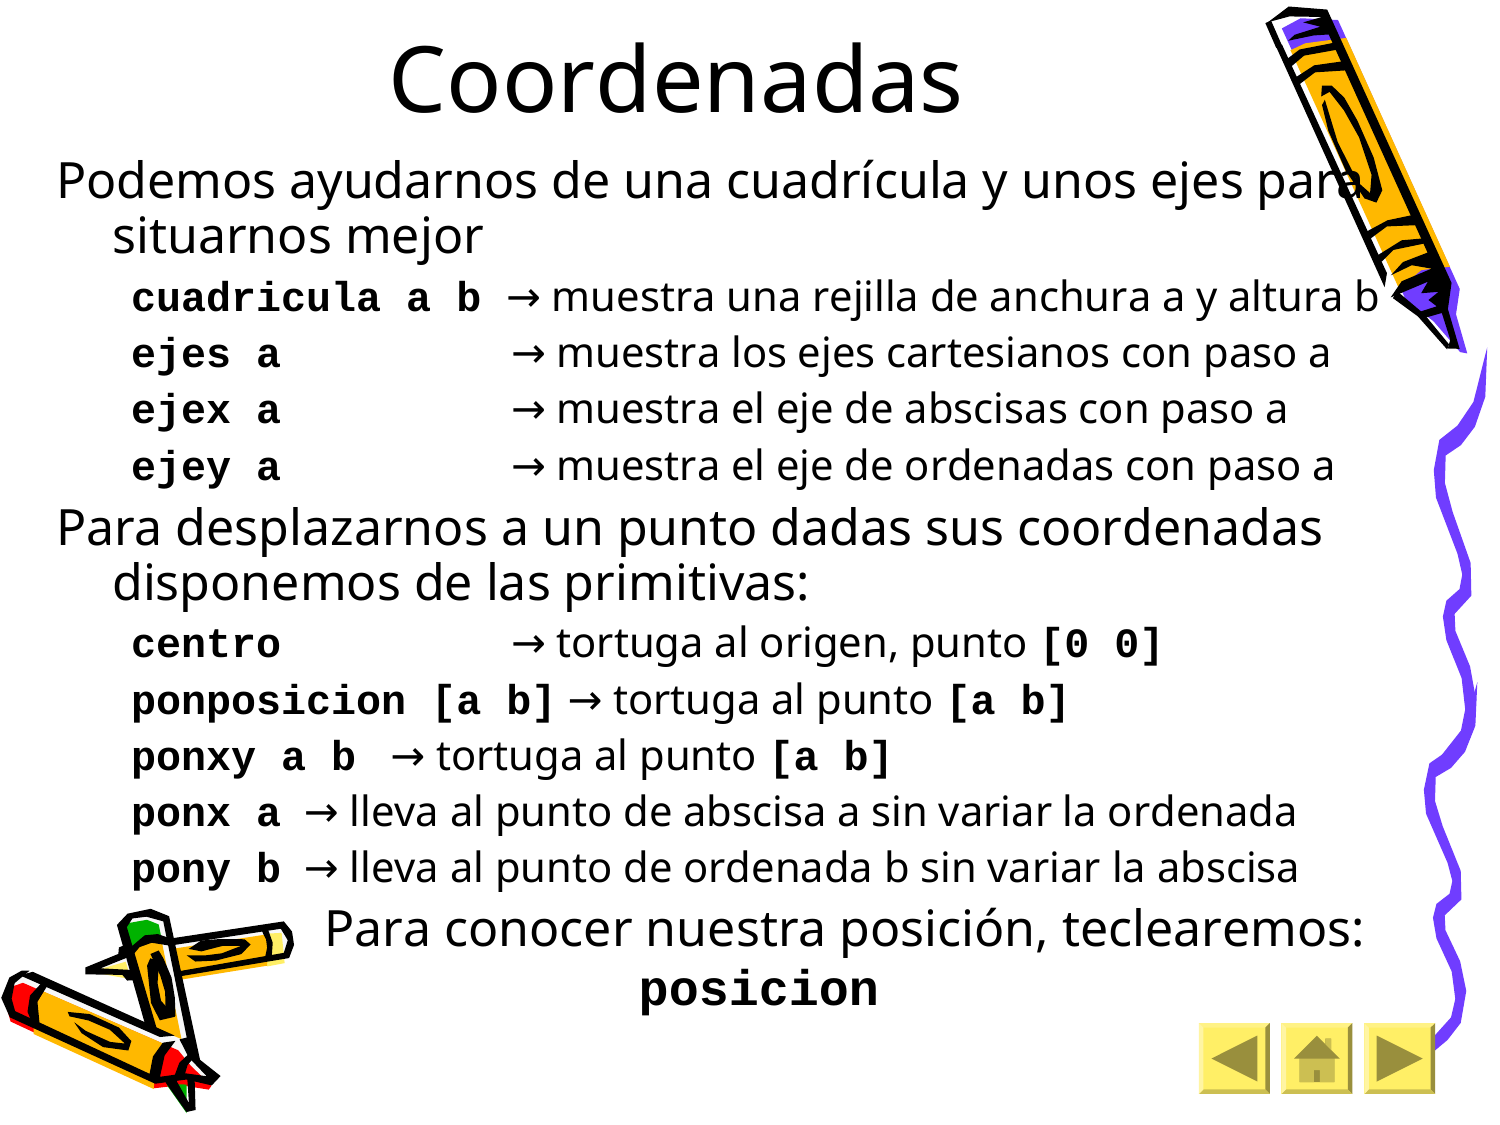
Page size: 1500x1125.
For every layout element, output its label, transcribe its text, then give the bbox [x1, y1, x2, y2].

text_box [1366, 1023, 1436, 1094]
list Podemos ayudarnos de una cuadrícula y unos ejes para situarnos mejor cuadricula a b → muestra una rejilla de anchura a y altura b ejes a → muestra los ejes cartesianos con paso a ejex a → muestra el eje de abscisas con paso a ejey a → muestra el eje de ordenadas con paso a Para desplazarnos a un punto dadas sus coordenadas disponemos de las primitivas: centro → tortuga al origen, punto [0 0] ponposicion [a b] → tortuga al punto [a b] ponxy a b → tortuga al punto [a b] ponx a → lleva al punto de abscisa a sin variar la ordenada pony b → lleva al punto de ordenada b sin variar la abscisa Para conocer nuestra posición, teclearemos: posicion [41, 147, 1477, 1058]
title Coordenadas [113, 3, 1241, 147]
text_box [1283, 1023, 1353, 1094]
text_box [1200, 1023, 1270, 1094]
